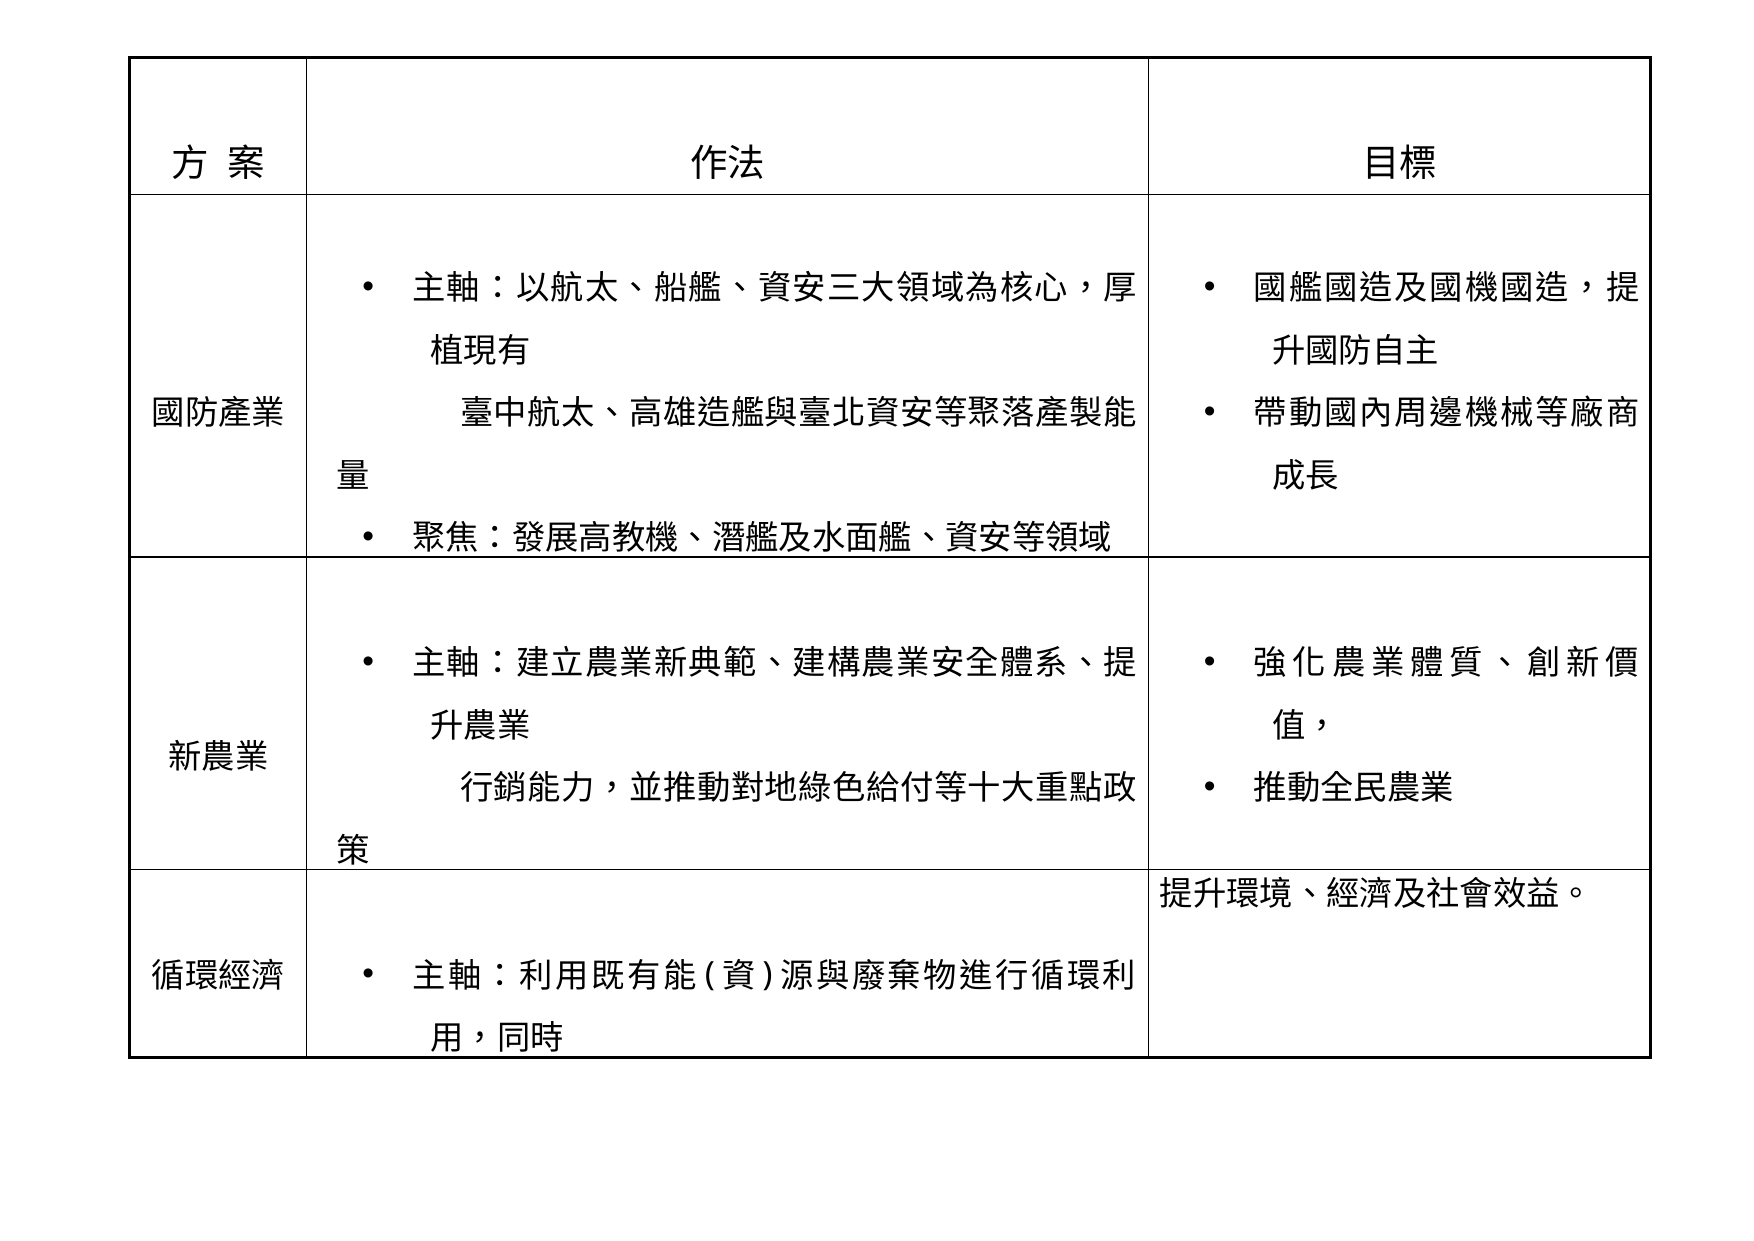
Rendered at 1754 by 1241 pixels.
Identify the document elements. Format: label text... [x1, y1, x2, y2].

table_cell 主軸：利用既有能(資)源與廢棄物進行循環利用，同時 [307, 870, 1148, 1056]
table_cell 強化農業體質、創新價值， 推動全民農業 [1149, 558, 1649, 868]
table_header 方 案 [131, 59, 306, 193]
table_cell 循環經濟 [131, 870, 306, 1056]
table_cell 國防產業 [131, 195, 306, 556]
table_cell 新農業 [131, 558, 306, 868]
table_cell 主軸：以航太、船艦、資安三大領域為核心，厚植現有 臺中航太、高雄造艦與臺北資安等聚落產製能量 聚焦：發展高教機、潛艦及水面艦、資安等領域 [307, 195, 1148, 556]
table_cell 提升環境、經濟及社會效益。 [1149, 870, 1649, 1056]
table_header 目標 [1149, 59, 1649, 193]
table_cell 國艦國造及國機國造，提升國防自主 帶動國內周邊機械等廠商成長 [1149, 195, 1649, 556]
table_header 作法 [307, 59, 1148, 193]
table_cell 主軸：建立農業新典範、建構農業安全體系、提升農業 行銷能力，並推動對地綠色給付等十大重點政策 [307, 558, 1148, 868]
